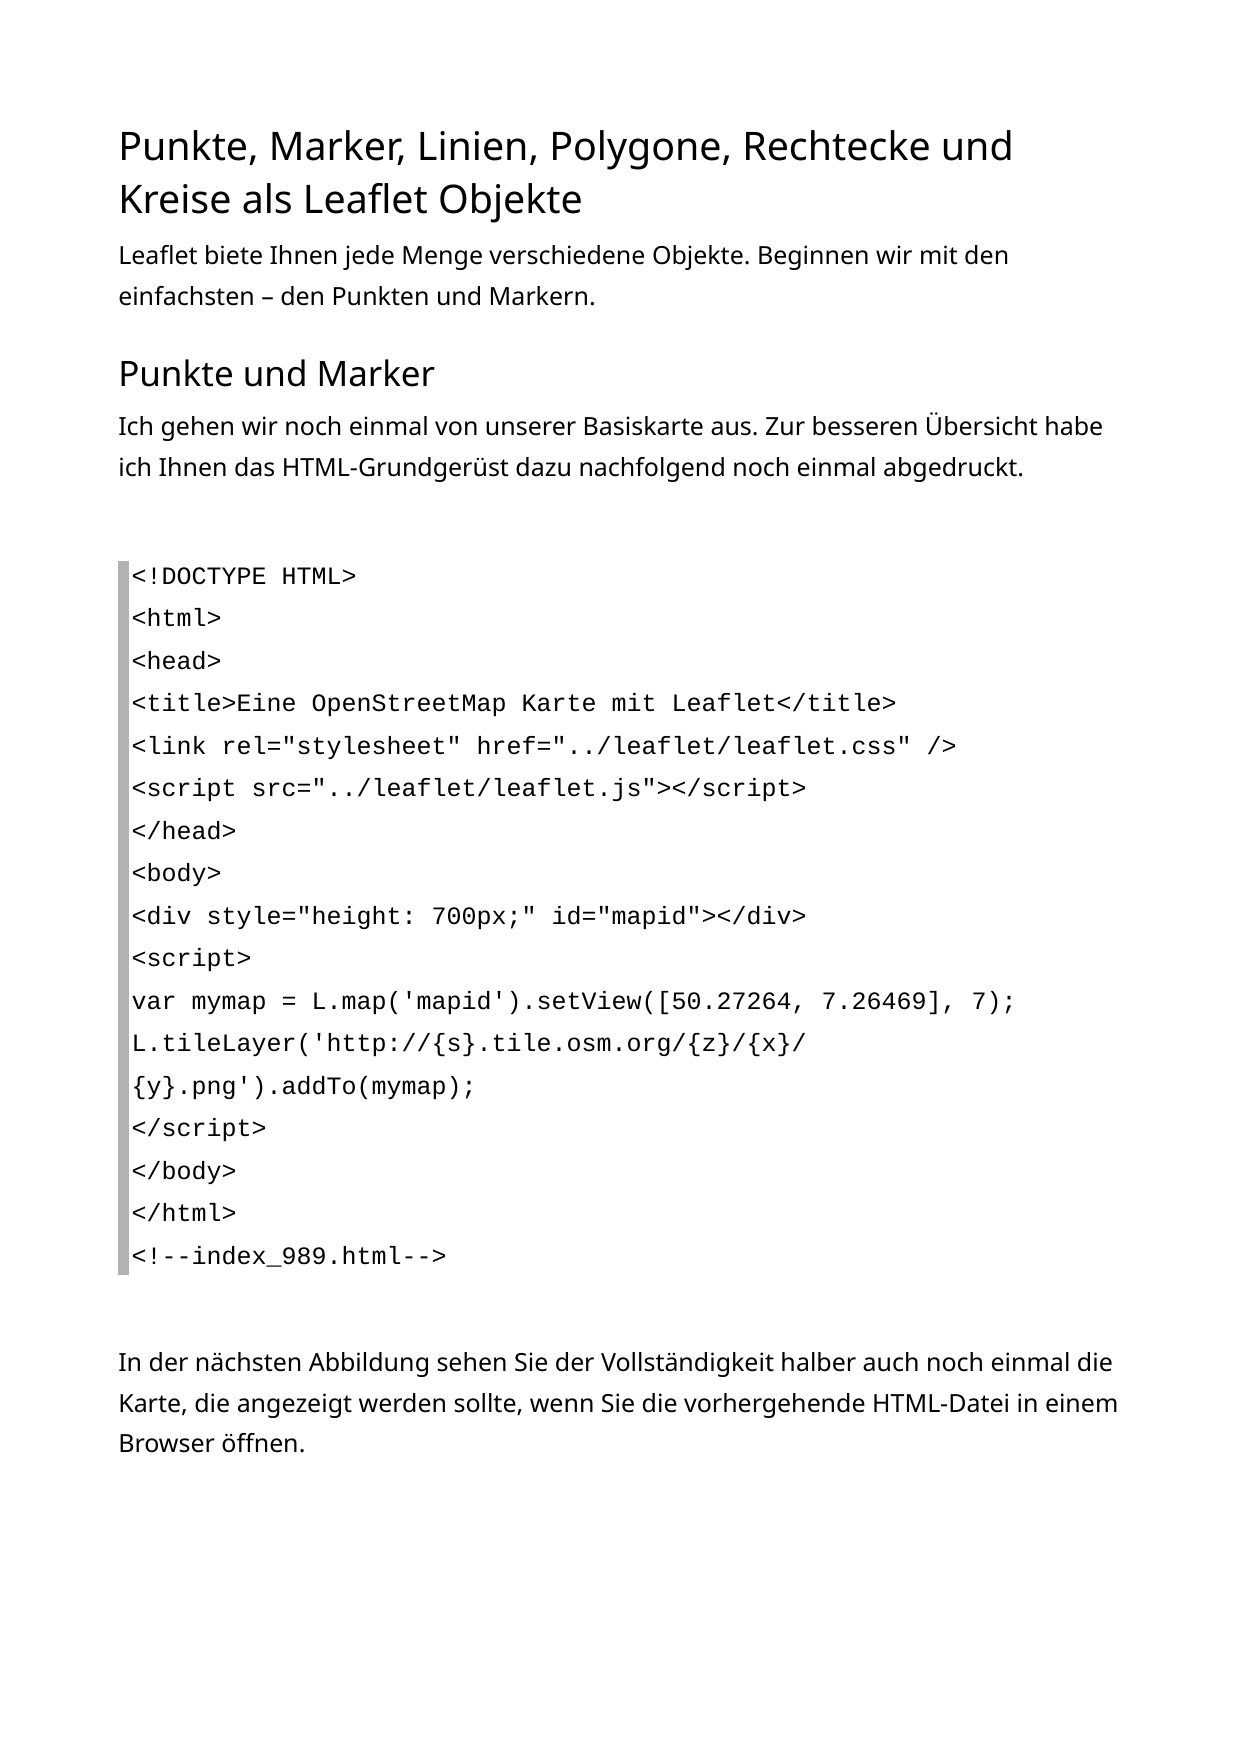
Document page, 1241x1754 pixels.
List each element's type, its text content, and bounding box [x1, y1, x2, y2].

text <div style="height: 700px;" id="mapid"></div> [129, 901, 1122, 932]
text </html> [129, 1198, 1122, 1229]
text </head> [129, 816, 1122, 847]
text <script src="../leaflet/leaflet.js"></script> [129, 773, 1122, 804]
text <!--index_989.html--> [129, 1241, 1122, 1275]
subtitle Punkte, Marker, Linien, Polygone, Rechtecke und Kreise als Leaflet Objekte [118, 118, 1122, 225]
text <title>Eine OpenStreetMap Karte mit Leaflet</title> [129, 688, 1122, 719]
text <body> [129, 858, 1122, 889]
text </script> [129, 1113, 1122, 1144]
text In der nächsten Abbildung sehen Sie der Vollständigkeit halber auch noch einmal die Karte, die angezeigt werden sollte, wenn Sie die vorhergehende HTML-Datei in einem Browser öffnen. [118, 1344, 1122, 1460]
text <head> [129, 646, 1122, 677]
text L.tileLayer('http://{s}.tile.osm.org/{z}/{x}/{y}.png').addTo(mymap); [129, 1028, 1122, 1102]
text Ich gehen wir noch einmal von unserer Basiskarte aus. Zur besseren Übersicht habe ich Ihnen das HTML-Grundgerüst dazu nachfolgend noch einmal abgedruckt. [118, 409, 1122, 484]
text </body> [129, 1156, 1122, 1187]
text <script> [129, 943, 1122, 974]
text var mymap = L.map('mapid').setView([50.27264, 7.26469], 7); [129, 986, 1122, 1017]
text <html> [129, 603, 1122, 634]
text <!DOCTYPE HTML> [129, 561, 1122, 592]
text Leaflet biete Ihnen jede Menge verschiedene Objekte. Beginnen wir mit den einfachsten – den Punkten und Markern. [118, 238, 1122, 313]
text <link rel="stylesheet" href="../leaflet/leaflet.css" /> [129, 731, 1122, 762]
subtitle Punkte und Marker [118, 349, 1122, 396]
